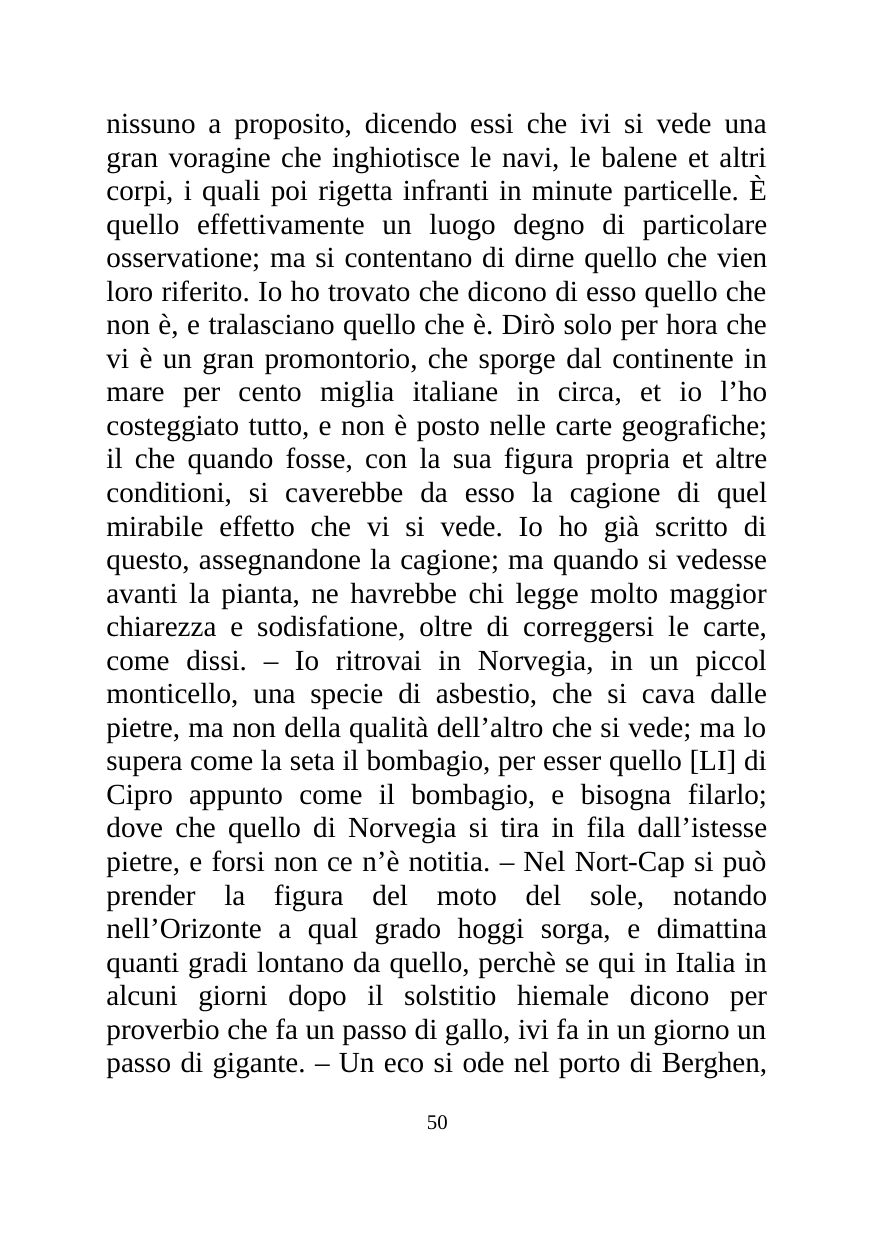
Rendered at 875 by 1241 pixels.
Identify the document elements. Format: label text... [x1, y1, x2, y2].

text nissuno a proposito, dicendo essi che ivi si vede una gran voragine che inghiotisce le navi, le balene et altri corpi, i quali poi rigetta infranti in minute particelle. È quello effettivamente un luogo degno di particolare osservatione; ma si contentano di dirne quello che vien loro riferito. Io ho trovato che dicono di esso quello che non è, e tralasciano quello che è. Dirò solo per hora che vi è un gran promontorio, che sporge dal continente in mare per cento miglia italiane in circa, et io l’ho costeggiato tutto, e non è posto nelle carte geografiche; il che quando fosse, con la sua figura propria et altre conditioni, si caverebbe da esso la cagione di quel mirabile effetto che vi si vede. Io ho già scritto di questo, assegnandone la cagione; ma quando si vedesse avanti la pianta, ne havrebbe chi legge molto maggior chiarezza e sodisfatione, oltre di correggersi le carte, come dissi. ‒ Io ritrovai in Norvegia, in un piccol monticello, una specie di asbestio, che si cava dalle pietre, ma non della qualità dell’altro che si vede; ma lo supera come la seta il bombagio, per esser quello [LI] di Cipro appunto come il bombagio, e bisogna filarlo; dove che quello di Norvegia si tira in fila dall’istesse pietre, e forsi non ce n’è notitia. ‒ Nel Nort-Cap si può prender la figura del moto del sole, notando nell’Orizonte a qual grado hoggi sorga, e dimattina quanti gradi lontano da quello, perchè se qui in Italia in alcuni giorni dopo il solstitio hiemale dicono per proverbio che fa un passo di gallo, ivi fa in un giorno un passo di gigante. ‒ Un eco si ode nel porto di Berghen, [106, 106, 768, 1079]
